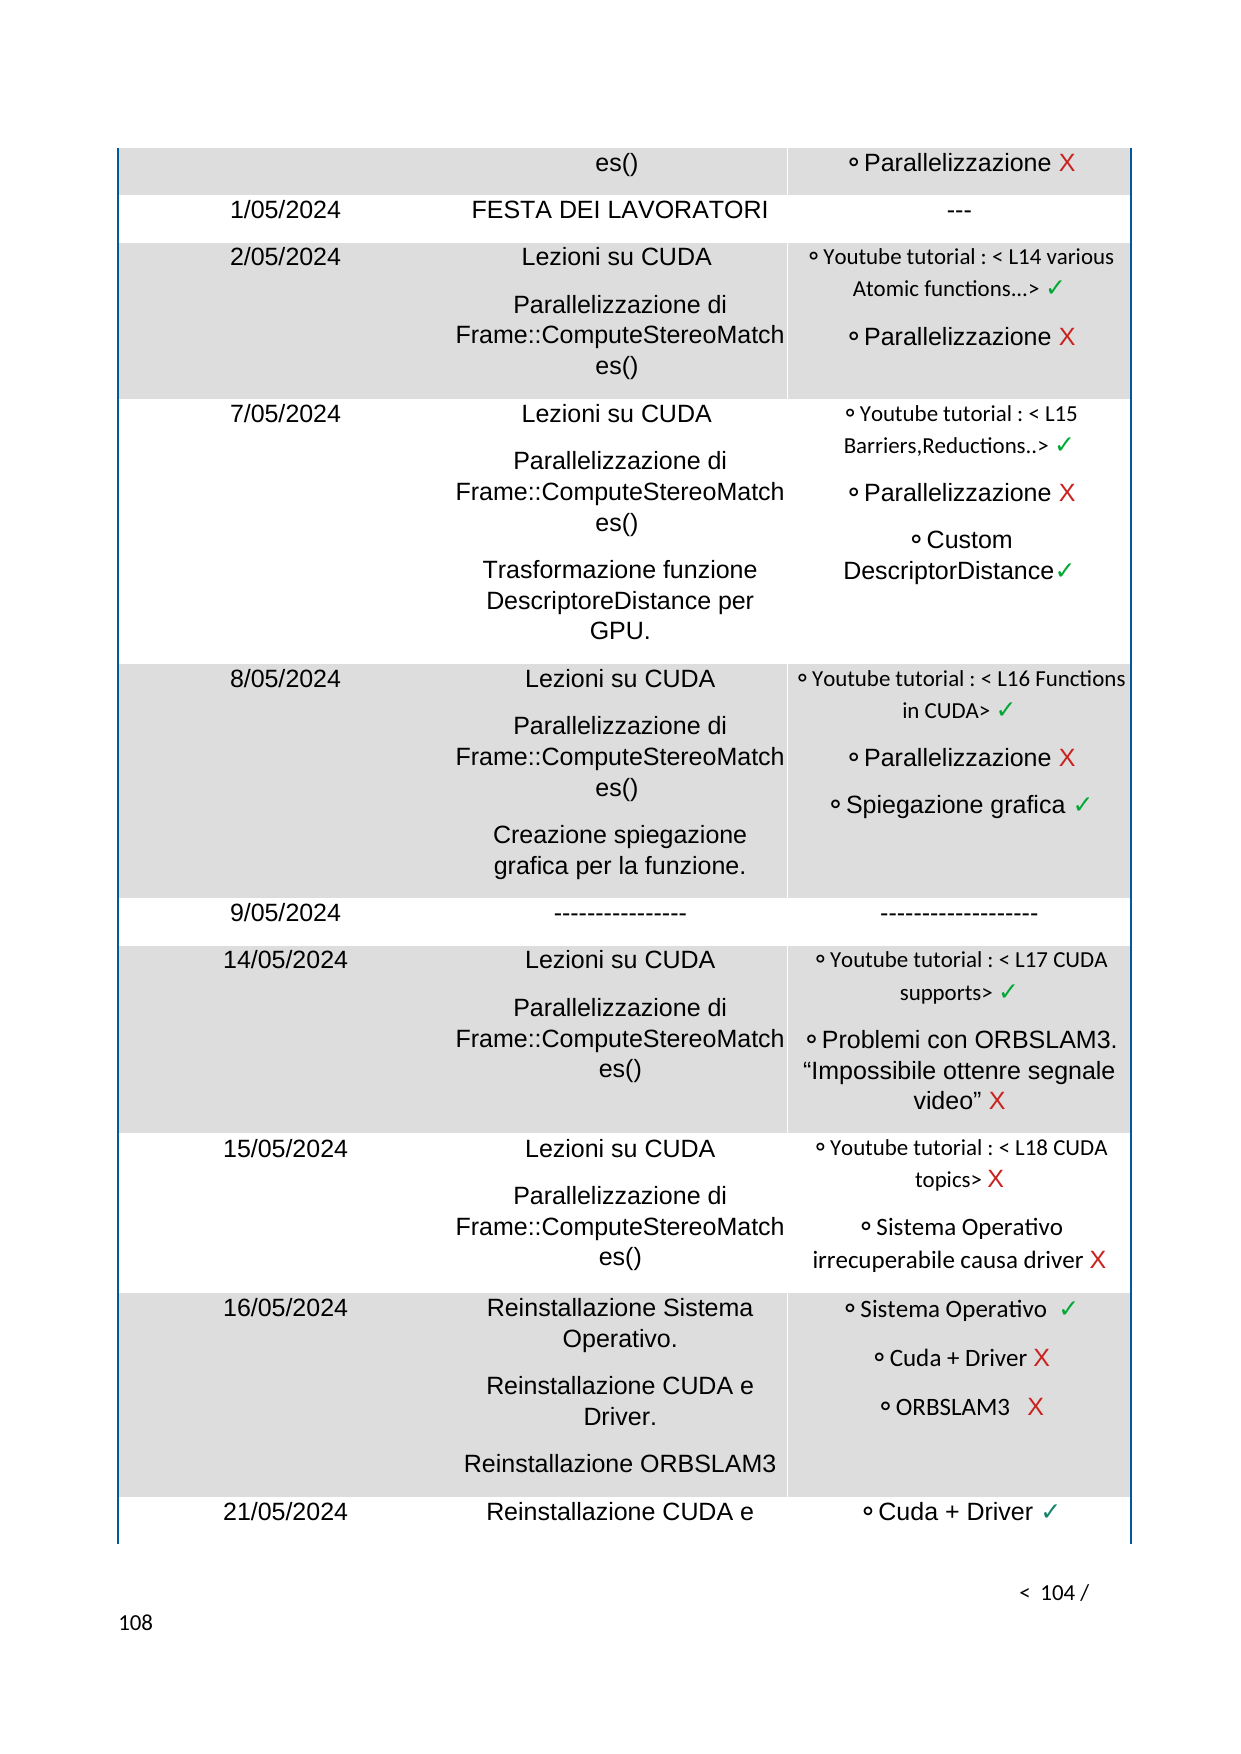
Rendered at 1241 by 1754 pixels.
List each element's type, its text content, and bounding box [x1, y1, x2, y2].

table_cell [119, 148, 453, 195]
table_cell Lezioni su CUDA Parallelizzazione di Frame::ComputeStereoMatches() Trasformazione funzione DescriptoreDistance per GPU. [453, 399, 787, 664]
table_cell ⚬Sistema Operativo ✓ ⚬Cuda + Driver X ⚬ORBSLAM3 X [788, 1293, 1130, 1497]
table_cell ⚬Youtube tutorial : < L16 Functions in CUDA> ✓ ⚬Parallelizzazione X ⚬Spiegazione grafica ✓ [788, 664, 1130, 898]
table_cell 14/05/2024 [119, 946, 453, 1133]
table_cell ⚬Youtube tutorial : < L18 CUDA topics> X ⚬Sistema Operativo irrecuperabile causa driver X [788, 1134, 1130, 1293]
table_cell ⚬Youtube tutorial : < L17 CUDA supports> ✓ ⚬Problemi con ORBSLAM3. “Impossibile ottenre segnale video” X [788, 946, 1130, 1133]
table_cell FESTA DEI LAVORATORI [453, 195, 787, 242]
table_cell 2/05/2024 [119, 243, 453, 399]
table_cell --- [788, 195, 1130, 242]
table_cell Lezioni su CUDA Parallelizzazione di Frame::ComputeStereoMatches() [453, 946, 787, 1133]
table_cell 1/05/2024 [119, 195, 453, 242]
table_cell ---------------- [453, 898, 787, 946]
table_cell ------------------- [788, 898, 1130, 946]
table_cell Lezioni su CUDA Parallelizzazione di Frame::ComputeStereoMatches() Creazione spiegazione grafica per la funzione. [453, 664, 787, 898]
table_cell 15/05/2024 [119, 1134, 453, 1293]
table_cell 8/05/2024 [119, 664, 453, 898]
table_cell 7/05/2024 [119, 399, 453, 664]
table_cell Lezioni su CUDA Parallelizzazione di Frame::ComputeStereoMatches() [453, 1134, 787, 1293]
table_cell es() [453, 148, 787, 195]
table_cell Reinstallazione Sistema Operativo. Reinstallazione CUDA e Driver. Reinstallazione ORBSLAM3 [453, 1293, 787, 1497]
table_cell ⚬Cuda + Driver ✓ [788, 1497, 1130, 1544]
table_cell ⚬Parallelizzazione X [788, 148, 1130, 195]
table_cell ⚬Youtube tutorial : < L14 various Atomic functions...> ✓ ⚬Parallelizzazione X [788, 243, 1130, 399]
table_cell Reinstallazione CUDA e [453, 1497, 787, 1544]
table_cell 16/05/2024 [119, 1293, 453, 1497]
table_cell Lezioni su CUDA Parallelizzazione di Frame::ComputeStereoMatches() [453, 243, 787, 399]
table_cell ⚬Youtube tutorial : < L15 Barriers,Reductions..> ✓ ⚬Parallelizzazione X ⚬Custom DescriptorDistance✓ [788, 399, 1130, 664]
table_cell 9/05/2024 [119, 898, 453, 946]
table_cell 21/05/2024 [119, 1497, 453, 1544]
